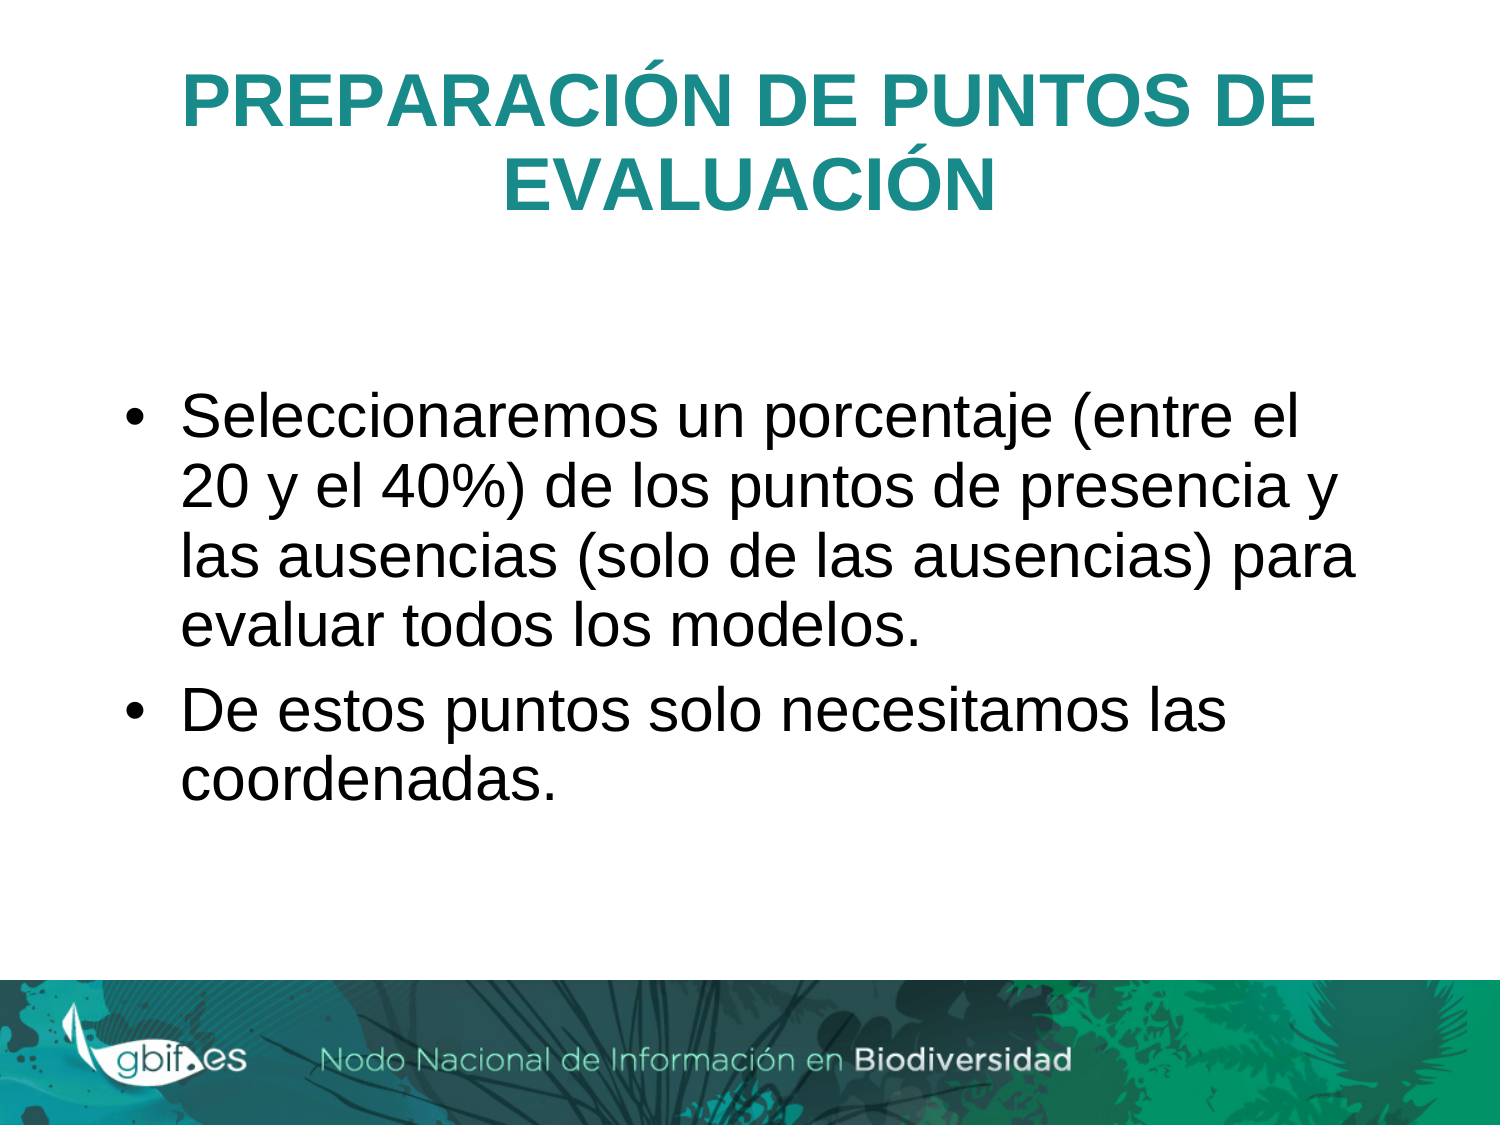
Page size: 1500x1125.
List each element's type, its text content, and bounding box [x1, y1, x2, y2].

picture [0, 980, 1500, 1125]
title PREPARACIÓN DE PUNTOS DE EVALUACIÓN [112, 50, 1388, 234]
list Seleccionaremos un porcentaje (entre el 20 y el 40%) de los puntos de presencia y las ausencias (solo de las ausencias) para evaluar todos los modelos. De estos puntos solo necesitamos las coordenadas. [109, 373, 1393, 957]
